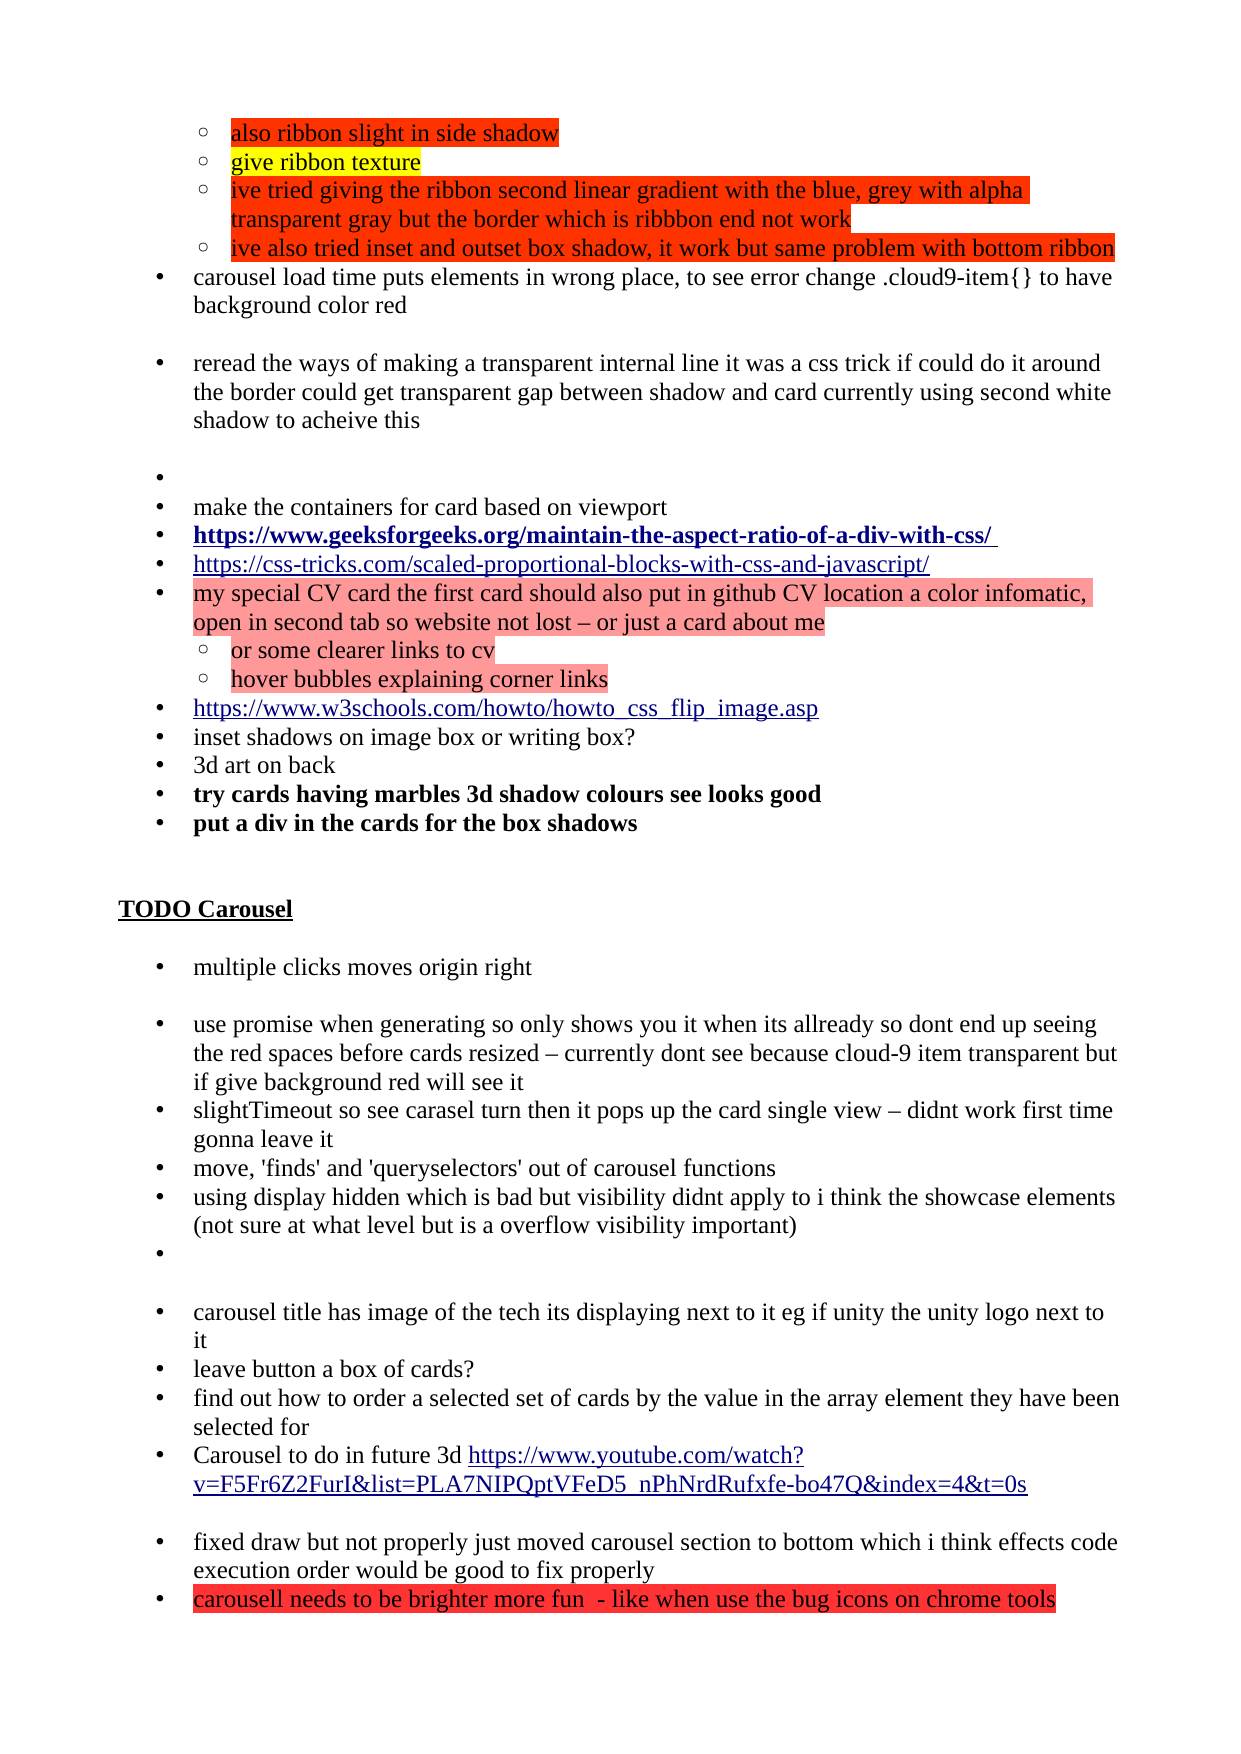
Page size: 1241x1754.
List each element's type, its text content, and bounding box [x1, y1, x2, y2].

list leave button a box of cards? [156, 1354, 1122, 1383]
list move, 'finds' and 'queryselectors' out of carousel functions [156, 1153, 1122, 1182]
list use promise when generating so only shows you it when its allready so dont end up seeing the red spaces before cards resized – currently dont see because cloud-9 item transparent but if give background red will see it [156, 1009, 1122, 1096]
list ive tried giving the ribbon second linear gradient with the blue, grey with alpha transparent gray but the border which is ribbbon end not work [193, 176, 1122, 233]
list https://www.w3schools.com/howto/howto_css_flip_image.asp [156, 693, 1122, 722]
list give ribbon texture [193, 147, 1122, 176]
list inset shadows on image box or writing box? [156, 722, 1122, 751]
list try cards having marbles 3d shadow colours see looks good [156, 779, 1122, 808]
list carousel load time puts elements in wrong place, to see error change .cloud9-item{} to have background color red [156, 262, 1122, 319]
list reread the ways of making a transparent internal line it was a css trick if could do it around the border could get transparent gap between shadow and card currently using second white shadow to acheive this [156, 348, 1122, 434]
list https://css-tricks.com/scaled-proportional-blocks-with-css-and-javascript/ [156, 549, 1122, 578]
list carousel title has image of the tech its displaying next to it eg if unity the unity logo next to it [156, 1297, 1122, 1354]
list slightTimeout so see carasel turn then it pops up the card single view – didnt work first time gonna leave it [156, 1096, 1122, 1153]
list or some clearer links to cv [193, 636, 1122, 664]
list find out how to order a selected set of cards by the value in the array element they have been selected for [156, 1383, 1122, 1441]
list Carousel to do in future 3d https://www.youtube.com/watch?v=F5Fr6Z2FurI&list=PLA7NIPQptVFeD5_nPhNrdRufxfe-bo47Q&index=4&t=0s [156, 1441, 1122, 1498]
list https://www.geeksforgeeks.org/maintain-the-aspect-ratio-of-a-div-with-css/ [156, 521, 1122, 549]
text TODO Carousel [118, 894, 1122, 923]
list put a div in the cards for the box shadows [156, 808, 1122, 837]
list multiple clicks moves origin right [156, 952, 1122, 981]
list also ribbon slight in side shadow [193, 118, 1122, 147]
list carousell needs to be brighter more fun - like when use the bug icons on chrome tools [156, 1584, 1122, 1613]
list my special CV card the first card should also put in github CV location a color infomatic, open in second tab so website not lost – or just a card about me [156, 578, 1122, 636]
list make the containers for card based on viewport [156, 492, 1122, 521]
list 3d art on back [156, 751, 1122, 779]
list using display hidden which is bad but visibility didnt apply to i think the showcase elements (not sure at what level but is a overflow visibility important) [156, 1182, 1122, 1239]
list hover bubbles explaining corner links [193, 664, 1122, 693]
list ive also tried inset and outset box shadow, it work but same problem with bottom ribbon [193, 233, 1122, 262]
list fixed draw but not properly just moved carousel section to bottom which i think effects code execution order would be good to fix properly [156, 1527, 1122, 1584]
